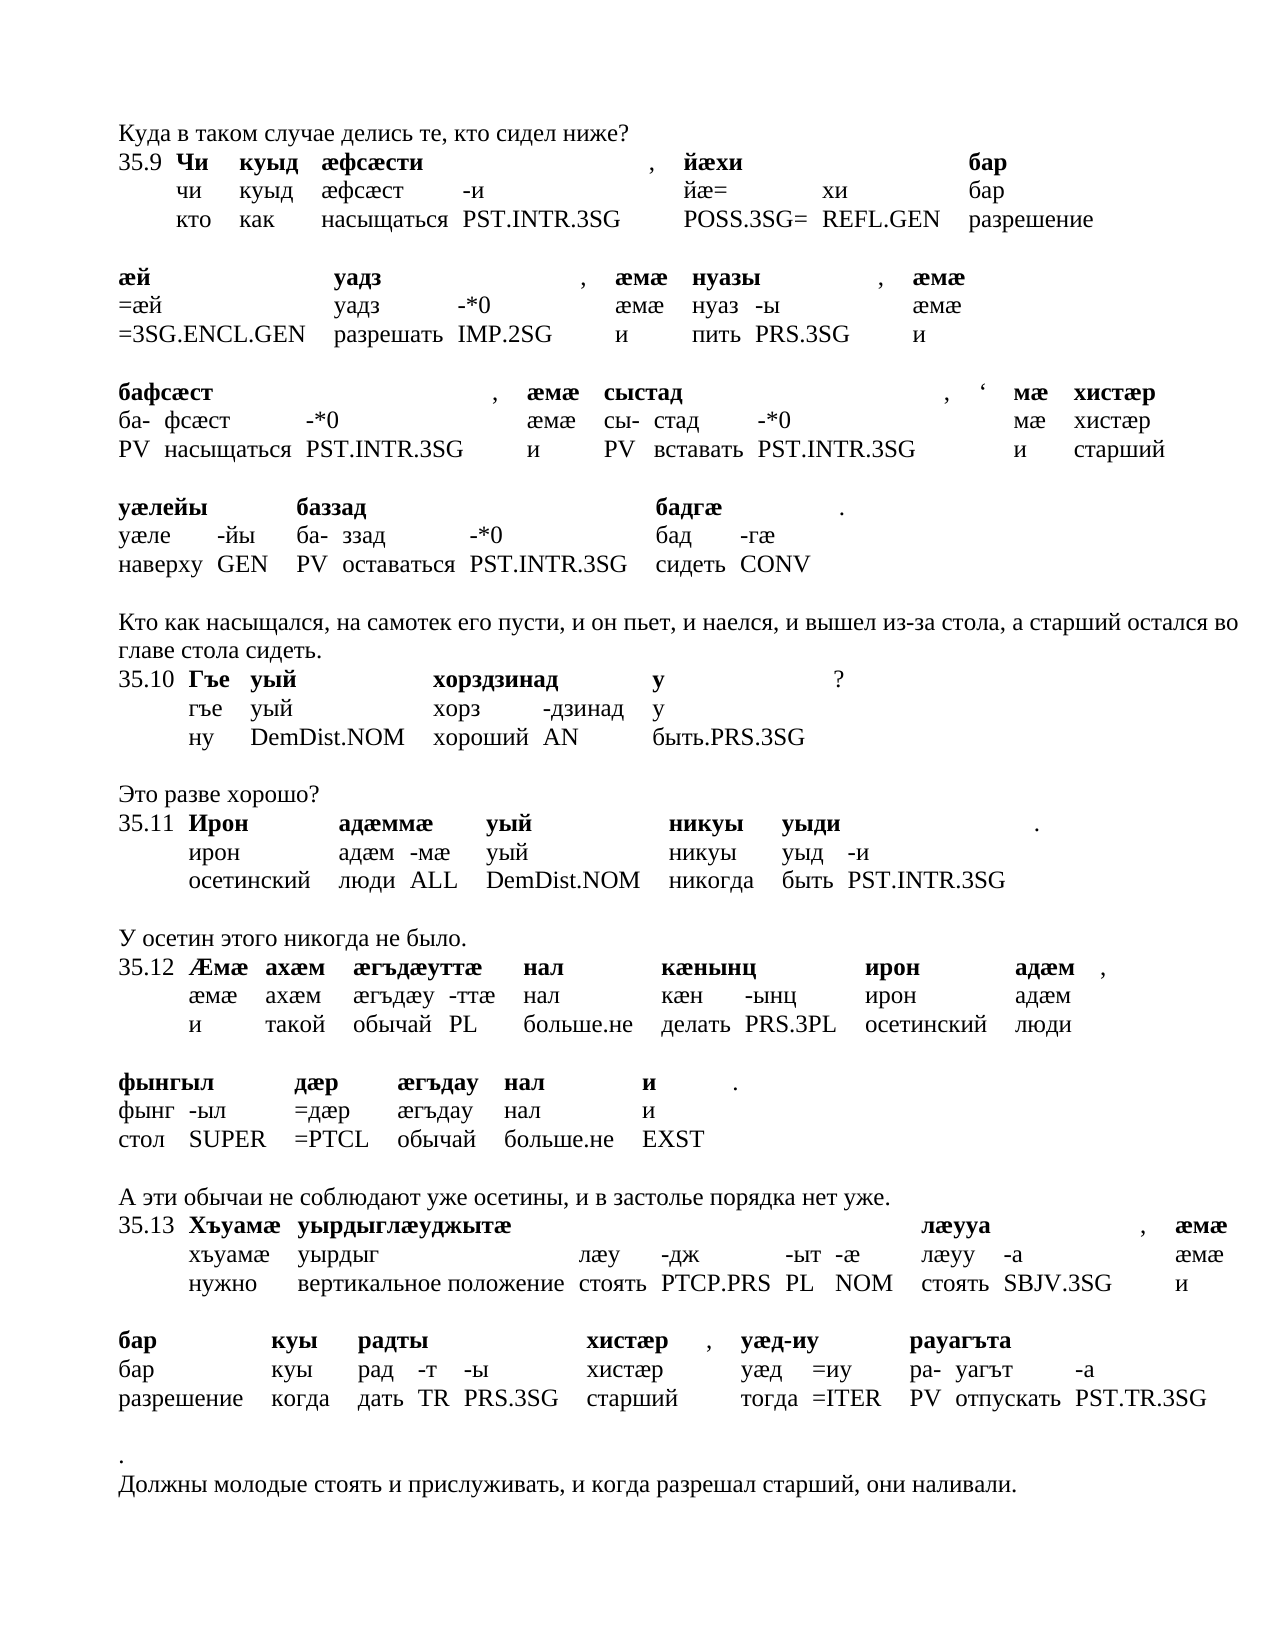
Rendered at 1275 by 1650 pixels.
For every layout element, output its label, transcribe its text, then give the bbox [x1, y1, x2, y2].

text старший [586, 1383, 678, 1412]
text и [1175, 1268, 1224, 1297]
text уадз [333, 262, 566, 291]
text быть [782, 866, 834, 894]
text PL [785, 1268, 821, 1297]
text делать [661, 1009, 731, 1038]
text адæм [1015, 981, 1072, 1009]
text стоять [921, 1268, 989, 1297]
text кæн [661, 981, 731, 1009]
text оставаться [342, 549, 456, 578]
text æмæ [188, 981, 237, 1009]
text люди [338, 866, 396, 894]
text REFL.GEN [822, 204, 941, 233]
text уырдыг [297, 1239, 565, 1268]
text фынгыл [118, 1067, 280, 1096]
text -*0 [469, 521, 628, 549]
text уæлейы [118, 492, 282, 521]
text -дзинад [543, 693, 624, 722]
text , [580, 262, 601, 291]
text стол [118, 1124, 175, 1153]
text люди [1015, 1009, 1072, 1038]
text -а [1003, 1239, 1112, 1268]
text у [652, 693, 805, 722]
text ну [188, 722, 223, 751]
text -ыт [785, 1239, 821, 1268]
text уæд-иу [741, 1326, 896, 1354]
text нужно [188, 1268, 270, 1297]
text ирон [188, 837, 311, 866]
text йæ= [683, 176, 808, 204]
text Куда в таком случае делись те, кто сидел ниже? [118, 118, 1249, 147]
text лæуу [921, 1239, 989, 1268]
text ахæм [265, 952, 339, 981]
text ба- [296, 521, 328, 549]
text 35.10 [118, 664, 174, 693]
text хорздзинад [433, 664, 638, 693]
text А эти обычаи не соблюдают уже осетины, и в застолье порядка нет уже. [118, 1182, 1249, 1211]
text ALL [409, 866, 458, 894]
text PST.INTR.3SG [462, 204, 621, 233]
text Ирон [188, 808, 324, 837]
text баззад [296, 492, 642, 521]
text У осетин этого никогда не было. [118, 923, 1249, 952]
text никогда [668, 866, 754, 894]
text æмæ [912, 262, 976, 291]
text сыстад [603, 377, 930, 406]
text -и [462, 176, 621, 204]
text осетинский [188, 866, 311, 894]
text -и [847, 837, 1006, 866]
text хороший [433, 722, 529, 751]
text æгъдæуттæ [353, 952, 509, 981]
text обычай [397, 1124, 476, 1153]
text и [188, 1009, 237, 1038]
text уагът [955, 1354, 1061, 1383]
text PV [909, 1383, 941, 1412]
text SUPER [189, 1124, 267, 1153]
text больше.не [504, 1124, 614, 1153]
text нал [523, 952, 647, 981]
text æфсæсти [321, 147, 635, 176]
text куыд [239, 176, 293, 204]
text =дæр [294, 1096, 369, 1124]
text уæд [741, 1354, 798, 1383]
text PST.INTR.3SG [306, 434, 464, 463]
text лæу [578, 1239, 647, 1268]
text -мæ [409, 837, 458, 866]
text мæ [1013, 377, 1060, 406]
text хистæр [1073, 406, 1165, 434]
text æмæ [527, 406, 576, 434]
text 35.13 [118, 1211, 174, 1239]
text сы- [603, 406, 640, 434]
text AN [543, 722, 624, 751]
text уыд [782, 837, 834, 866]
text бар [118, 1354, 243, 1383]
text =иу [812, 1354, 882, 1383]
text и [642, 1067, 718, 1096]
text фынг [118, 1096, 175, 1124]
text когда [271, 1383, 330, 1412]
text æгъдæу [353, 981, 435, 1009]
text уый [486, 837, 641, 866]
text йæхи [683, 147, 954, 176]
text æмæ [615, 262, 678, 291]
text -гæ [740, 521, 811, 549]
text , [1100, 952, 1121, 981]
text уадз [333, 291, 443, 319]
text у [652, 664, 819, 693]
text сидеть [655, 549, 726, 578]
text , [944, 377, 965, 406]
text бад [655, 521, 726, 549]
text , [1140, 1211, 1161, 1239]
text ‘ [978, 377, 999, 406]
text вставать [653, 434, 744, 463]
text -йы [217, 521, 268, 549]
text хистæр [586, 1326, 692, 1354]
text æмæ [1175, 1211, 1238, 1239]
text 35.11 [118, 808, 174, 837]
text 35.12 [118, 952, 174, 981]
text æй [118, 262, 320, 291]
text уый [250, 693, 405, 722]
text отпускать [955, 1383, 1061, 1412]
text нуаз [692, 291, 741, 319]
text уый [250, 664, 419, 693]
text нал [523, 981, 633, 1009]
text PRS.3PL [744, 1009, 837, 1038]
text -æ [835, 1239, 893, 1268]
text æфсæст [321, 176, 449, 204]
text PST.INTR.3SG [469, 549, 628, 578]
text как [239, 204, 293, 233]
text чи [176, 176, 211, 204]
text адæм [338, 837, 396, 866]
text EXST [642, 1124, 704, 1153]
text бадгæ [655, 492, 825, 521]
text больше.не [523, 1009, 633, 1038]
text бар [968, 147, 1107, 176]
text лæууа [921, 1211, 1126, 1239]
text Æмæ [188, 952, 251, 981]
text =æй [118, 291, 306, 319]
text дæр [294, 1067, 383, 1096]
text æгъдау [397, 1067, 490, 1096]
text , [648, 147, 669, 176]
text адæммæ [338, 808, 472, 837]
text IMP.2SG [457, 319, 552, 348]
text Чи [176, 147, 225, 176]
text ирон [865, 952, 1001, 981]
text дать [358, 1383, 404, 1412]
text рауагъта [909, 1326, 1221, 1354]
text и [615, 319, 664, 348]
text DemDist.NOM [250, 722, 405, 751]
text пить [692, 319, 741, 348]
text æмæ [1175, 1239, 1224, 1268]
text и [1013, 434, 1046, 463]
text стад [653, 406, 744, 434]
text . [838, 492, 859, 521]
text насыщаться [321, 204, 449, 233]
text бафсæст [118, 377, 478, 406]
text -ы [755, 291, 850, 319]
text . [732, 1067, 753, 1096]
text . [1033, 808, 1054, 837]
text адæм [1015, 952, 1086, 981]
text разрешение [118, 1383, 243, 1412]
text -а [1075, 1354, 1207, 1383]
text PRS.3SG [463, 1383, 559, 1412]
text тогда [741, 1383, 798, 1412]
text ра- [909, 1354, 941, 1383]
text хъуамæ [188, 1239, 270, 1268]
text уырдыглæуджытæ [297, 1211, 907, 1239]
text Кто как насыщался, на самотек его пусти, и он пьет, и наелся, и вышел из-за стола, а старший остался во главе стола сидеть. [118, 607, 1249, 664]
text æгъдау [397, 1096, 476, 1124]
text =ITER [812, 1383, 882, 1412]
text ззад [342, 521, 456, 549]
text Должны молодые стоять и прислуживать, и когда разрешал старший, они наливали. [118, 1469, 1249, 1498]
text рад [358, 1354, 404, 1383]
text нуазы [692, 262, 864, 291]
text старший [1073, 434, 1165, 463]
text уый [486, 808, 655, 837]
text -ы [463, 1354, 559, 1383]
text кто [176, 204, 211, 233]
text насыщаться [164, 434, 292, 463]
text хи [822, 176, 941, 204]
text Хъуамæ [188, 1211, 284, 1239]
text никуы [668, 837, 754, 866]
text , [492, 377, 513, 406]
text куыд [239, 147, 307, 176]
text PV [118, 434, 150, 463]
text ? [833, 664, 854, 693]
text æмæ [615, 291, 664, 319]
text -*0 [757, 406, 916, 434]
text нал [504, 1067, 628, 1096]
text обычай [353, 1009, 435, 1038]
text и [912, 319, 962, 348]
text хистæр [586, 1354, 678, 1383]
text æмæ [912, 291, 962, 319]
text Гъе [188, 664, 236, 693]
text PST.INTR.3SG [847, 866, 1006, 894]
text ба- [118, 406, 150, 434]
text -ынц [744, 981, 837, 1009]
text нал [504, 1096, 614, 1124]
text æмæ [527, 377, 590, 406]
text разрешение [968, 204, 1094, 233]
text PST.INTR.3SG [757, 434, 916, 463]
text куы [271, 1326, 344, 1354]
text стоять [578, 1268, 647, 1297]
text =PTCL [294, 1124, 369, 1153]
text гъе [188, 693, 223, 722]
text GEN [217, 549, 268, 578]
text разрешать [333, 319, 443, 348]
text , [706, 1326, 727, 1354]
text NOM [835, 1268, 893, 1297]
text и [642, 1096, 704, 1124]
text TR [418, 1383, 450, 1412]
text осетинский [865, 1009, 987, 1038]
text POSS.3SG= [683, 204, 808, 233]
text и [527, 434, 576, 463]
text -т [418, 1354, 450, 1383]
text уæле [118, 521, 203, 549]
text -*0 [457, 291, 552, 319]
text наверху [118, 549, 203, 578]
text DemDist.NOM [486, 866, 641, 894]
text кæнынц [661, 952, 851, 981]
text такой [265, 1009, 325, 1038]
text CONV [740, 549, 811, 578]
text =3SG.ENCL.GEN [118, 319, 306, 348]
text 35.9 [118, 147, 162, 176]
text никуы [668, 808, 768, 837]
text PV [296, 549, 328, 578]
text уыди [782, 808, 1020, 837]
text хистæр [1073, 377, 1179, 406]
text хорз [433, 693, 529, 722]
text -ыл [189, 1096, 267, 1124]
text -дж [661, 1239, 771, 1268]
text PRS.3SG [755, 319, 850, 348]
text ирон [865, 981, 987, 1009]
text , [878, 262, 899, 291]
text вертикальное положение [297, 1268, 565, 1297]
text PL [448, 1009, 496, 1038]
text мæ [1013, 406, 1046, 434]
text SBJV.3SG [1003, 1268, 1112, 1297]
text PST.TR.3SG [1075, 1383, 1207, 1412]
text -*0 [306, 406, 464, 434]
text ахæм [265, 981, 325, 1009]
text PV [603, 434, 640, 463]
text быть.PRS.3SG [652, 722, 805, 751]
text бар [968, 176, 1094, 204]
text фсæст [164, 406, 292, 434]
text радты [358, 1326, 573, 1354]
text -ттæ [448, 981, 496, 1009]
text бар [118, 1326, 257, 1354]
text Это разве хорошо? [118, 779, 1249, 808]
text куы [271, 1354, 330, 1383]
text PTCP.PRS [661, 1268, 771, 1297]
text . [118, 1441, 139, 1469]
